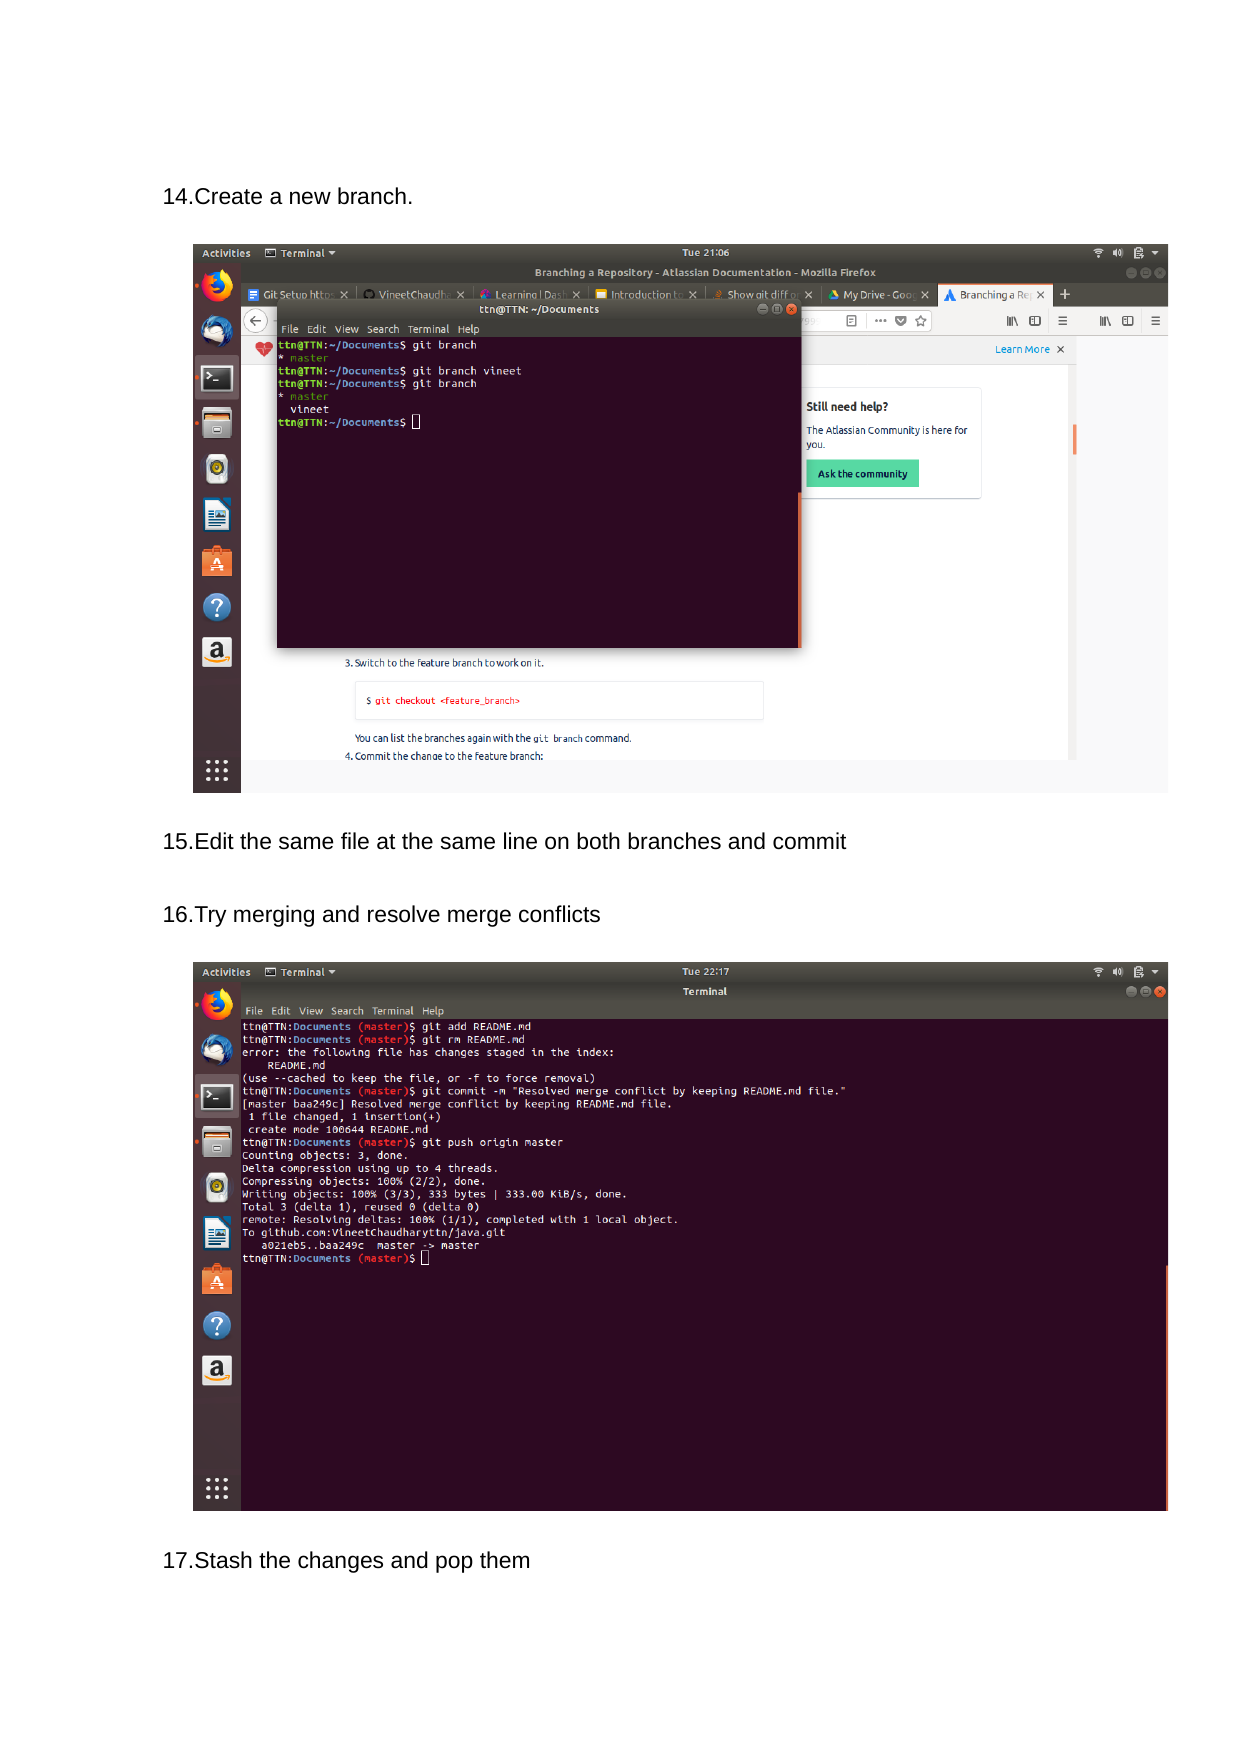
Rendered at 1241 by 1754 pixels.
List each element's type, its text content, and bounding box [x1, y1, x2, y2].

picture [193, 244, 1169, 793]
list Try merging and resolve merge conflicts [162, 901, 1122, 927]
list Create a new branch. [162, 183, 1122, 209]
list Edit the same file at the same line on both branches and commit [162, 828, 1122, 855]
list Stash the changes and pop them [162, 1547, 1122, 1573]
picture [193, 962, 1169, 1511]
